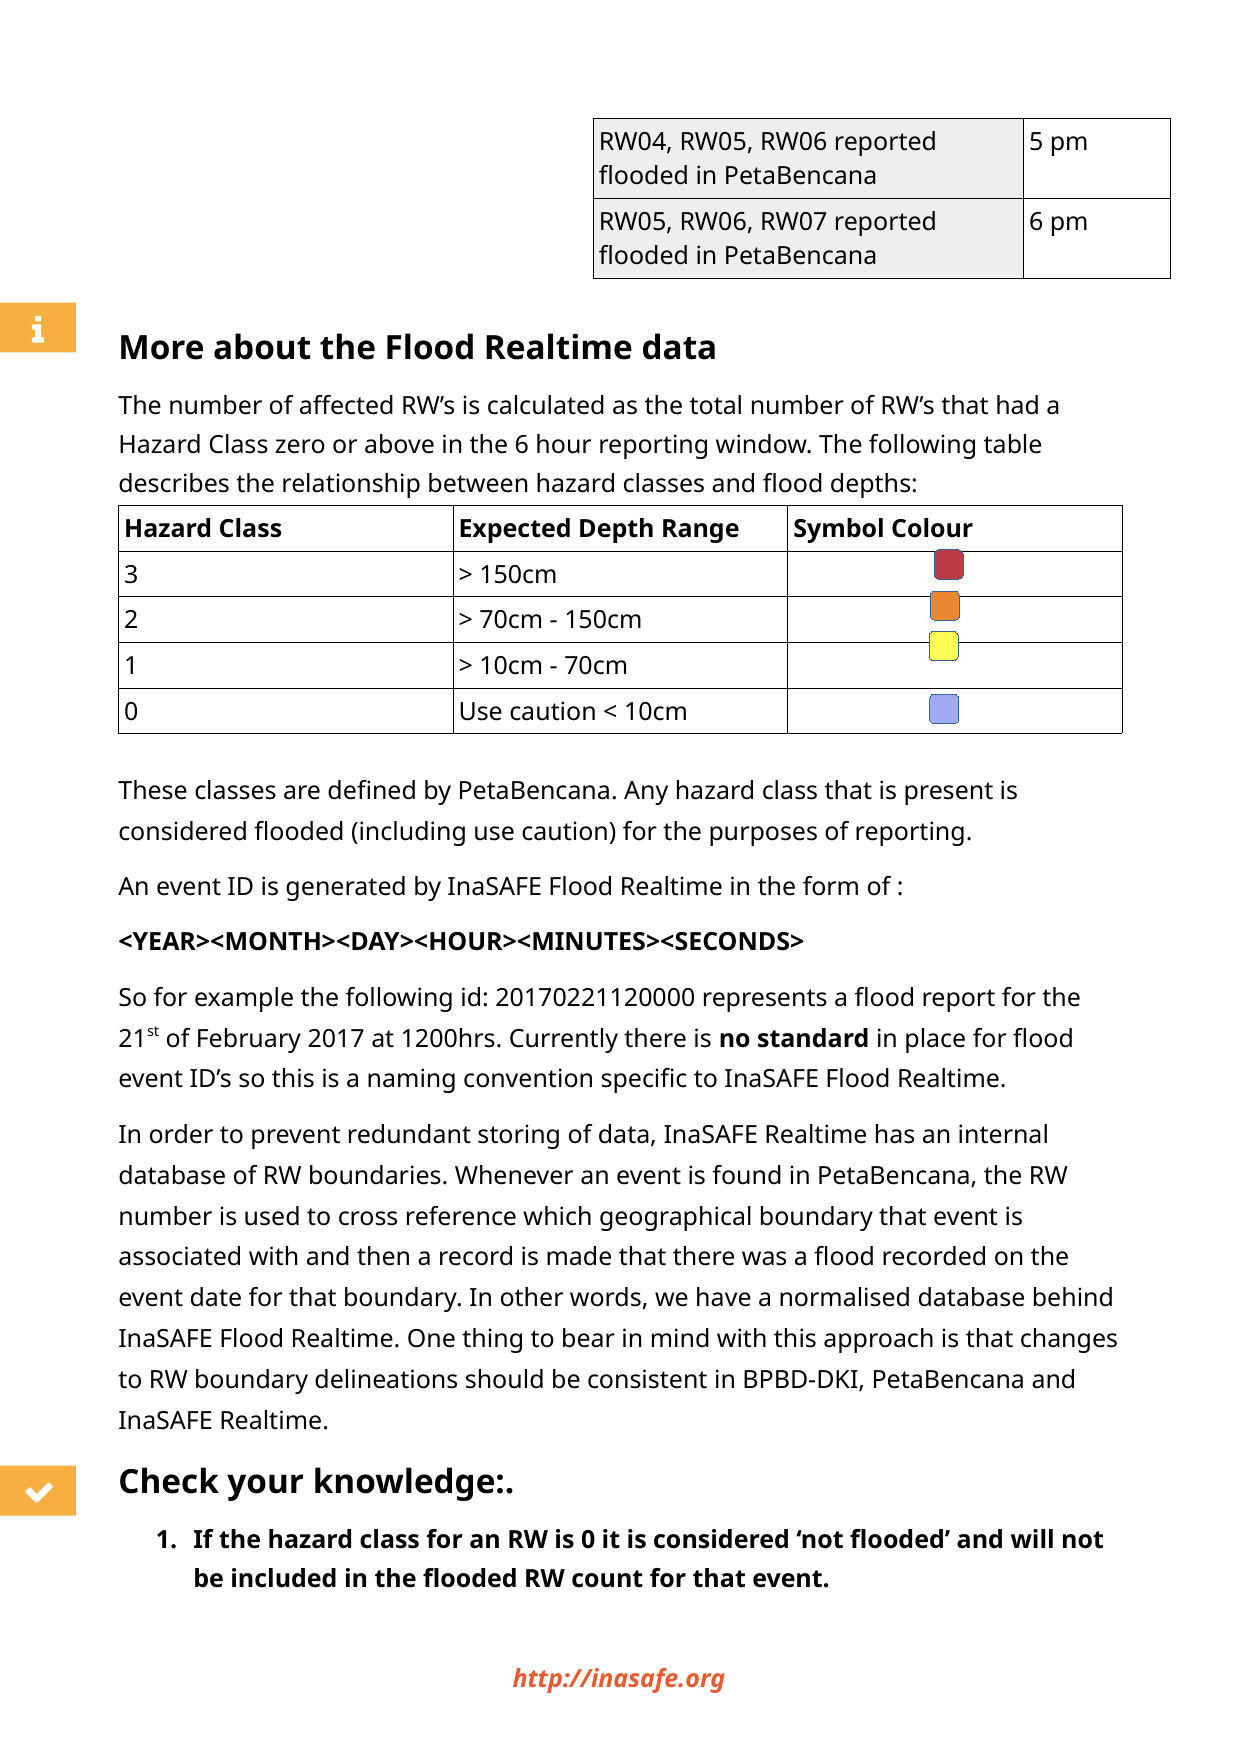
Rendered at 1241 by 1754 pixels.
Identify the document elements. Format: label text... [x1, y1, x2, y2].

subtitle More about the Flood Realtime data [118, 323, 1122, 369]
table_cell 1 [119, 643, 453, 687]
table_cell [788, 597, 1122, 642]
text In order to prevent redundant storing of data, InaSAFE Realtime has an internal database of RW boundaries. Whenever an event is found in PetaBencana, the RW number is used to cross reference which geographical boundary that event is associated with and then a record is made that there was a flood recorded on the event date for that boundary. In other words, we have a normalised database behind InaSAFE Flood Realtime. One thing to bear in mind with this approach is that changes to RW boundary delineations should be consistent in BPBD-DKI, PetaBencana and InaSAFE Realtime. [118, 1116, 1122, 1436]
table_cell > 70cm - 150cm [454, 597, 787, 642]
text <YEAR><MONTH><DAY><HOUR><MINUTES><SECONDS> [118, 924, 1122, 958]
text An event ID is generated by InaSAFE Flood Realtime in the form of : [118, 868, 1122, 903]
text The number of affected RW’s is calculated as the total number of RW’s that had a Hazard Class zero or above in the 6 hour reporting window. The following table describes the relationship between hazard classes and flood depths: [118, 387, 1122, 500]
text So for example the following id: 20170221120000 represents a flood report for the 21st of February 2017 at 1200hrs. Currently there is no standard in place for flood event ID’s so this is a naming convention specific to InaSAFE Flood Realtime. [118, 979, 1122, 1095]
table_cell [788, 643, 1122, 687]
table_header Expected Depth Range [454, 506, 787, 551]
table_cell Use caution < 10cm [454, 689, 787, 733]
table_cell > 150cm [454, 552, 787, 596]
table_cell [788, 552, 1122, 596]
table_header Symbol Colour [788, 506, 1122, 551]
table_header Hazard Class [119, 506, 453, 551]
table_cell RW04, RW05, RW06 reported flooded in PetaBencana [594, 119, 1023, 198]
table_cell [788, 689, 1122, 733]
table_cell > 10cm - 70cm [454, 643, 787, 687]
table_cell 6 pm [1024, 199, 1170, 277]
table_cell 3 [119, 552, 453, 596]
table_cell 2 [119, 597, 453, 642]
subtitle Check your knowledge:. [118, 1458, 1122, 1503]
list If the hazard class for an RW is 0 it is considered ‘not flooded’ and will not be included in the flooded RW count for that event. [156, 1522, 1122, 1595]
table_cell 0 [119, 689, 453, 733]
table_cell RW05, RW06, RW07 reported flooded in PetaBencana [594, 199, 1023, 277]
table_cell 5 pm [1024, 119, 1170, 198]
text These classes are defined by PetaBencana. Any hazard class that is present is considered flooded (including use caution) for the purposes of reporting. [118, 772, 1122, 847]
